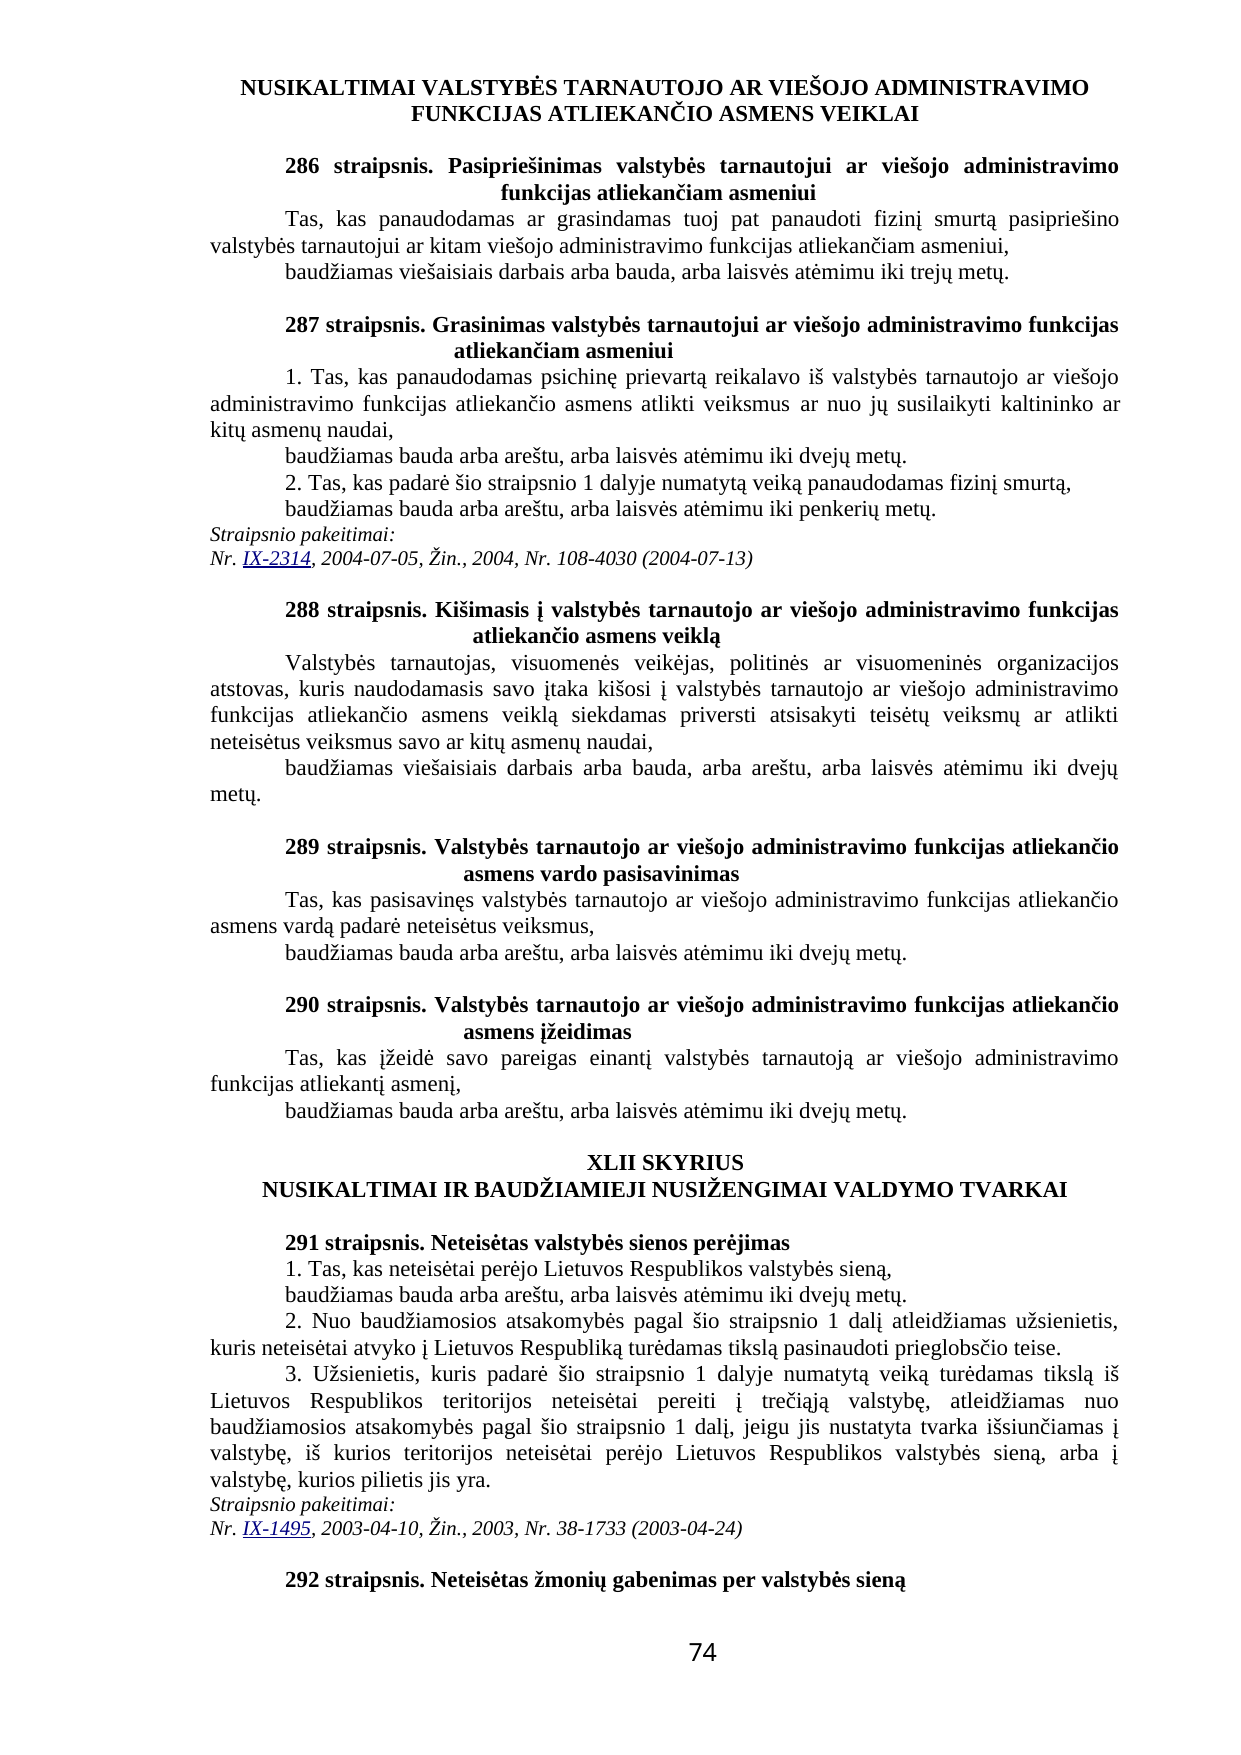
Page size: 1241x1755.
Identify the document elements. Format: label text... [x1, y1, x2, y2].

text baudžiamas viešaisiais darbais arba bauda, arba laisvės atėmimu iki trejų metų. [210, 258, 1120, 284]
text 1. Tas, kas panaudodamas psichinę prievartą reikalavo iš valstybės tarnautojo ar viešojo administravimo funkcijas atliekančio asmens atlikti veiksmus ar nuo jų susilaikyti kaltininko ar kitų asmenų naudai, [210, 363, 1120, 442]
text Nr. IX-2314, 2004-07-05, Žin., 2004, Nr. 108-4030 (2004-07-13) [210, 546, 1120, 570]
text Nr. IX-1495, 2003-04-10, Žin., 2003, Nr. 38-1733 (2003-04-24) [210, 1516, 1120, 1540]
text Tas, kas įžeidė savo pareigas einantį valstybės tarnautoją ar viešojo administravimo funkcijas atliekantį asmenį, [210, 1044, 1120, 1097]
text 290 straipsnis. Valstybės tarnautojo ar viešojo administravimo funkcijas atliekančio asmens įžeidimas [285, 991, 1120, 1044]
text baudžiamas bauda arba areštu, arba laisvės atėmimu iki dvejų metų. [210, 442, 1120, 469]
text Tas, kas panaudodamas ar grasindamas tuoj pat panaudoti fizinį smurtą pasipriešino valstybės tarnautojui ar kitam viešojo administravimo funkcijas atliekančiam asmeniui, [210, 205, 1120, 258]
text 3. Užsienietis, kuris padarė šio straipsnio 1 dalyje numatytą veiką turėdamas tikslą iš Lietuvos Respublikos teritorijos neteisėtai pereiti į trečiąją valstybę, atleidžiamas nuo baudžiamosios atsakomybės pagal šio straipsnio 1 dalį, jeigu jis nustatyta tvarka išsiunčiamas į valstybę, iš kurios teritorijos neteisėtai perėjo Lietuvos Respublikos valstybės sieną, arba į valstybę, kurios pilietis jis yra. [210, 1360, 1120, 1492]
text baudžiamas bauda arba areštu, arba laisvės atėmimu iki dvejų metų. [210, 1281, 1120, 1308]
text baudžiamas bauda arba areštu, arba laisvės atėmimu iki dvejų metų. [210, 939, 1120, 965]
text 2. Nuo baudžiamosios atsakomybės pagal šio straipsnio 1 dalį atleidžiamas užsienietis, kuris neteisėtai atvyko į Lietuvos Respubliką turėdamas tikslą pasinaudoti prieglobsčio teise. [210, 1308, 1120, 1360]
subtitle XLII SKYRIUS [210, 1149, 1120, 1176]
text Valstybės tarnautojas, visuomenės veikėjas, politinės ar visuomeninės organizacijos atstovas, kuris naudodamasis savo įtaka kišosi į valstybės tarnautojo ar viešojo administravimo funkcijas atliekančio asmens veiklą siekdamas priversti atsisakyti teisėtų veiksmų ar atlikti neteisėtus veiksmus savo ar kitų asmenų naudai, [210, 649, 1120, 754]
text 289 straipsnis. Valstybės tarnautojo ar viešojo administravimo funkcijas atliekančio asmens vardo pasisavinimas [285, 833, 1120, 886]
text 1. Tas, kas neteisėtai perėjo Lietuvos Respublikos valstybės sieną, [210, 1255, 1120, 1281]
text 291 straipsnis. Neteisėtas valstybės sienos perėjimas [210, 1228, 1120, 1255]
text 2. Tas, kas padarė šio straipsnio 1 dalyje numatytą veiką panaudodamas fizinį smurtą, [210, 469, 1120, 495]
text 286 straipsnis. Pasipriešinimas valstybės tarnautojui ar viešojo administravimo funkcijas atliekančiam asmeniui [285, 153, 1120, 205]
text baudžiamas bauda arba areštu, arba laisvės atėmimu iki penkerių metų. [210, 495, 1120, 522]
text 287 straipsnis. Grasinimas valstybės tarnautojui ar viešojo administravimo funkcijas atliekančiam asmeniui [285, 311, 1120, 363]
text baudžiamas viešaisiais darbais arba bauda, arba areštu, arba laisvės atėmimu iki dvejų metų. [210, 754, 1120, 807]
text NUSIKALTIMAI VALSTYBĖS TARNAUTOJO AR VIEŠOJO ADMINISTRAVIMO FUNKCIJAS ATLIEKANČIO ASMENS VEIKLAI [210, 73, 1120, 126]
text NUSIKALTIMAI IR BAUDŽIAMIEJI NUSIŽENGIMAI VALDYMO TVARKAI [210, 1176, 1120, 1202]
text 292 straipsnis. Neteisėtas žmonių gabenimas per valstybės sieną [210, 1567, 1120, 1593]
text baudžiamas bauda arba areštu, arba laisvės atėmimu iki dvejų metų. [210, 1097, 1120, 1123]
text 288 straipsnis. Kišimasis į valstybės tarnautojo ar viešojo administravimo funkcijas atliekančio asmens veiklą [285, 596, 1120, 649]
text Straipsnio pakeitimai: [210, 1492, 1120, 1516]
text Tas, kas pasisavinęs valstybės tarnautojo ar viešojo administravimo funkcijas atliekančio asmens vardą padarė neteisėtus veiksmus, [210, 886, 1120, 939]
text Straipsnio pakeitimai: [210, 522, 1120, 546]
